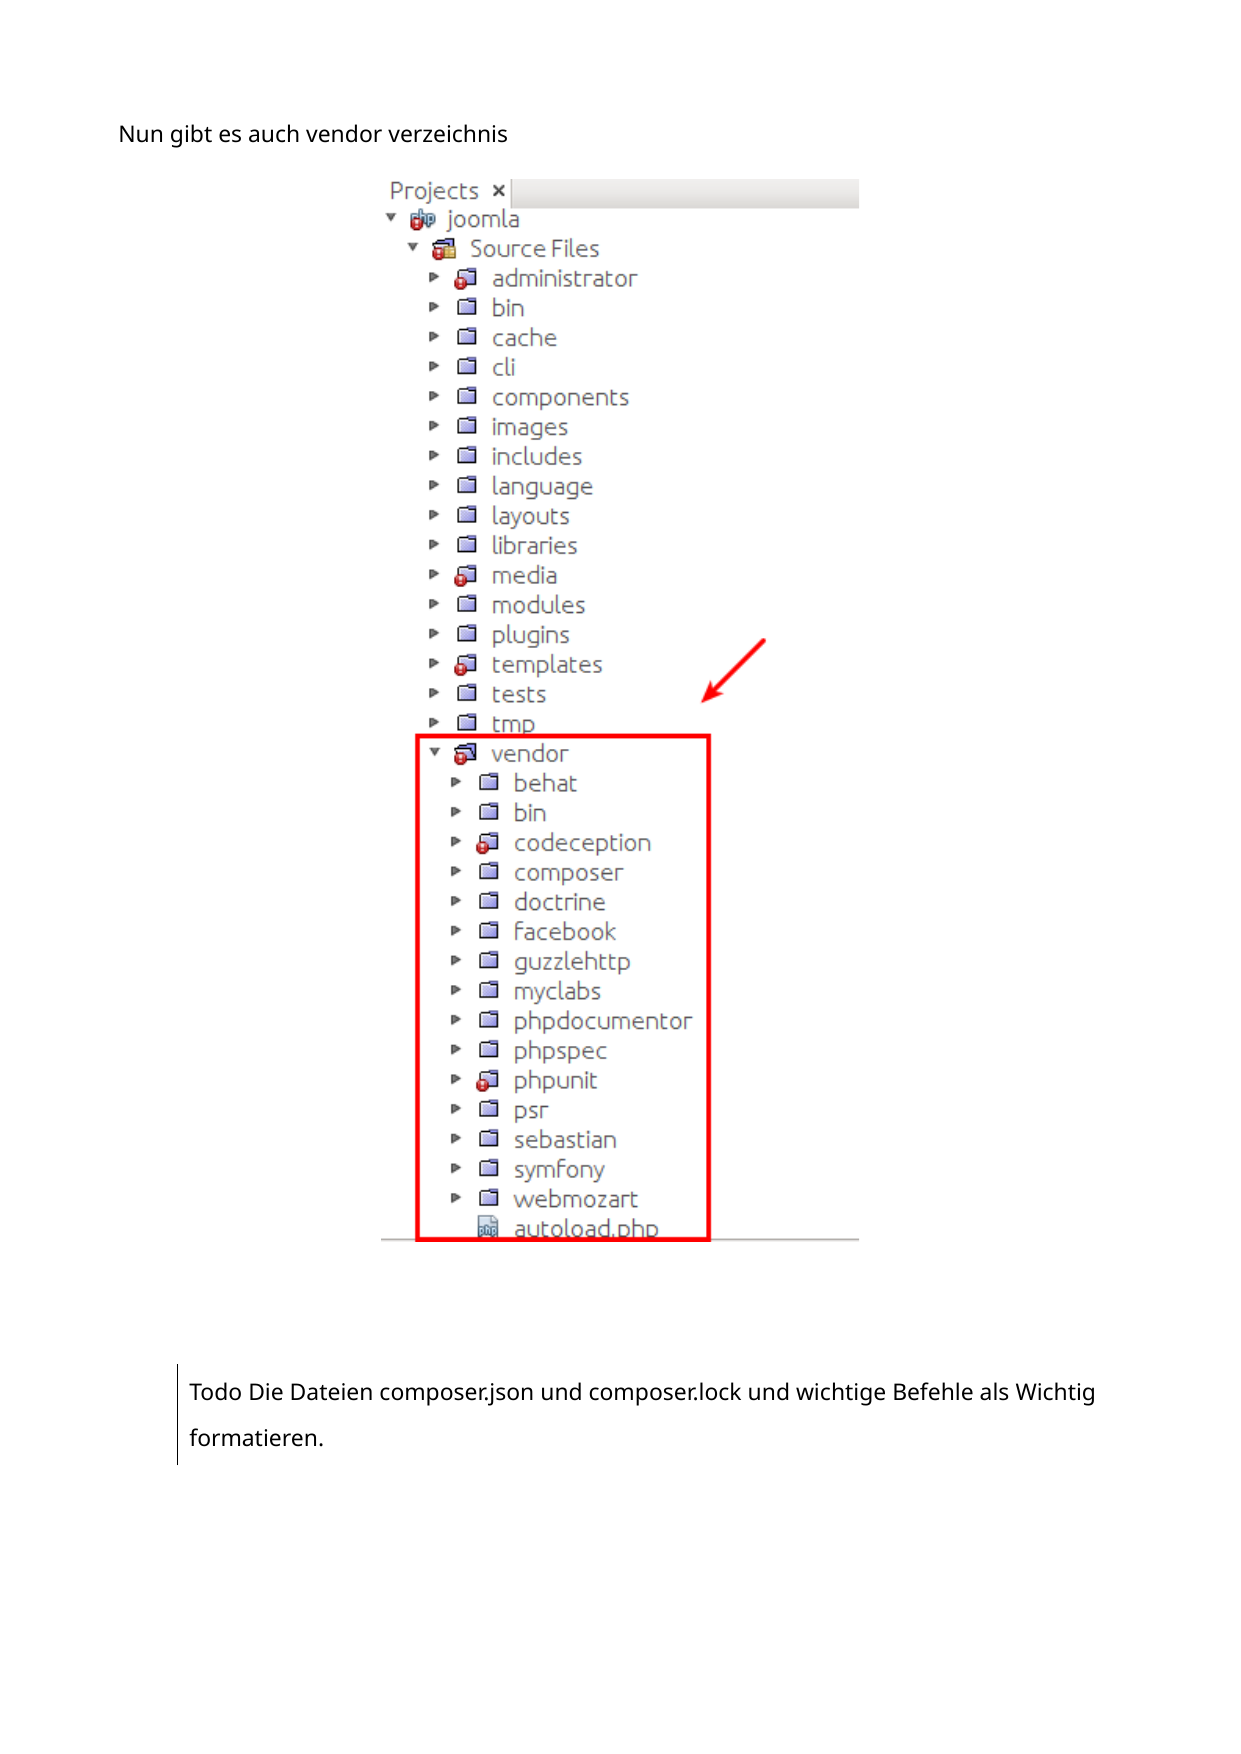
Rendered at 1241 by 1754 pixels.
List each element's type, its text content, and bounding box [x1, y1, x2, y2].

text Todo Die Dateien composer.json und composer.lock und wichtige Befehle als Wichtig formatieren. [178, 1364, 1122, 1465]
picture [381, 179, 860, 1242]
text Nun gibt es auch vendor verzeichnis [118, 118, 1122, 149]
